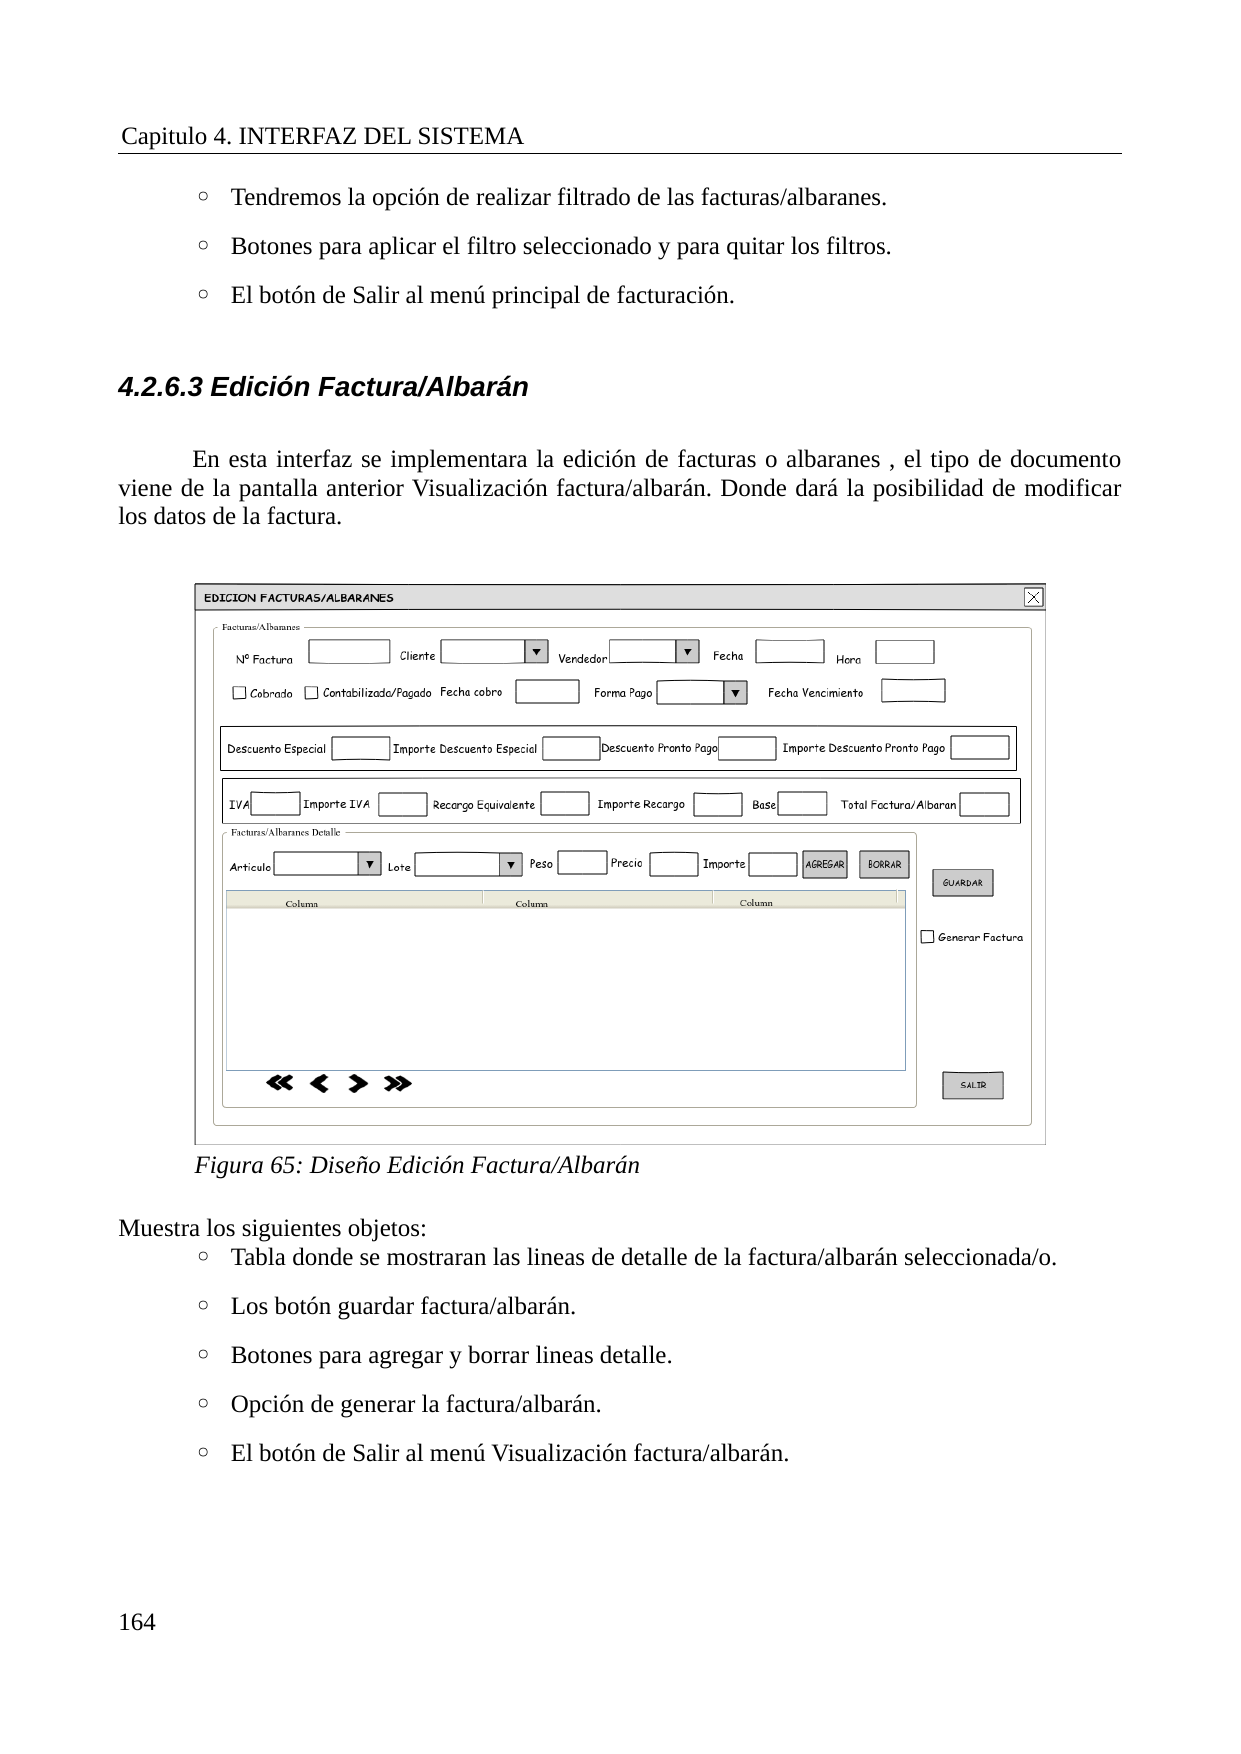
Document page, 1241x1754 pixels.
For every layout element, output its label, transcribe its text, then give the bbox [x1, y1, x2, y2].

list Opción de generar la factura/albarán. [193, 1389, 1122, 1418]
list El botón de Salir al menú Visualización factura/albarán. [193, 1438, 1122, 1467]
text Muestra los siguientes objetos: [118, 1213, 1122, 1242]
list Los botón guardar factura/albarán. [193, 1291, 1122, 1320]
list Botones para aplicar el filtro seleccionado y para quitar los filtros. [193, 231, 1122, 260]
text En esta interfaz se implementara la edición de facturas o albaranes , el tipo de documento viene de la pantalla anterior Visualización factura/albarán. Donde dará la posibilidad de modificar los datos de la factura. [118, 444, 1122, 530]
list El botón de Salir al menú principal de facturación. [193, 280, 1122, 309]
subtitle 4.2.6.3 Edición Factura/Albarán [118, 371, 1122, 403]
list Tendremos la opción de realizar filtrado de las facturas/albaranes. [193, 182, 1122, 211]
picture [194, 583, 1046, 1145]
text Figura 65: Diseño Edición Factura/Albarán [194, 1145, 1046, 1179]
list Tabla donde se mostraran las lineas de detalle de la factura/albarán seleccionada/o. [193, 1242, 1122, 1271]
list Botones para agregar y borrar lineas detalle. [193, 1340, 1122, 1369]
